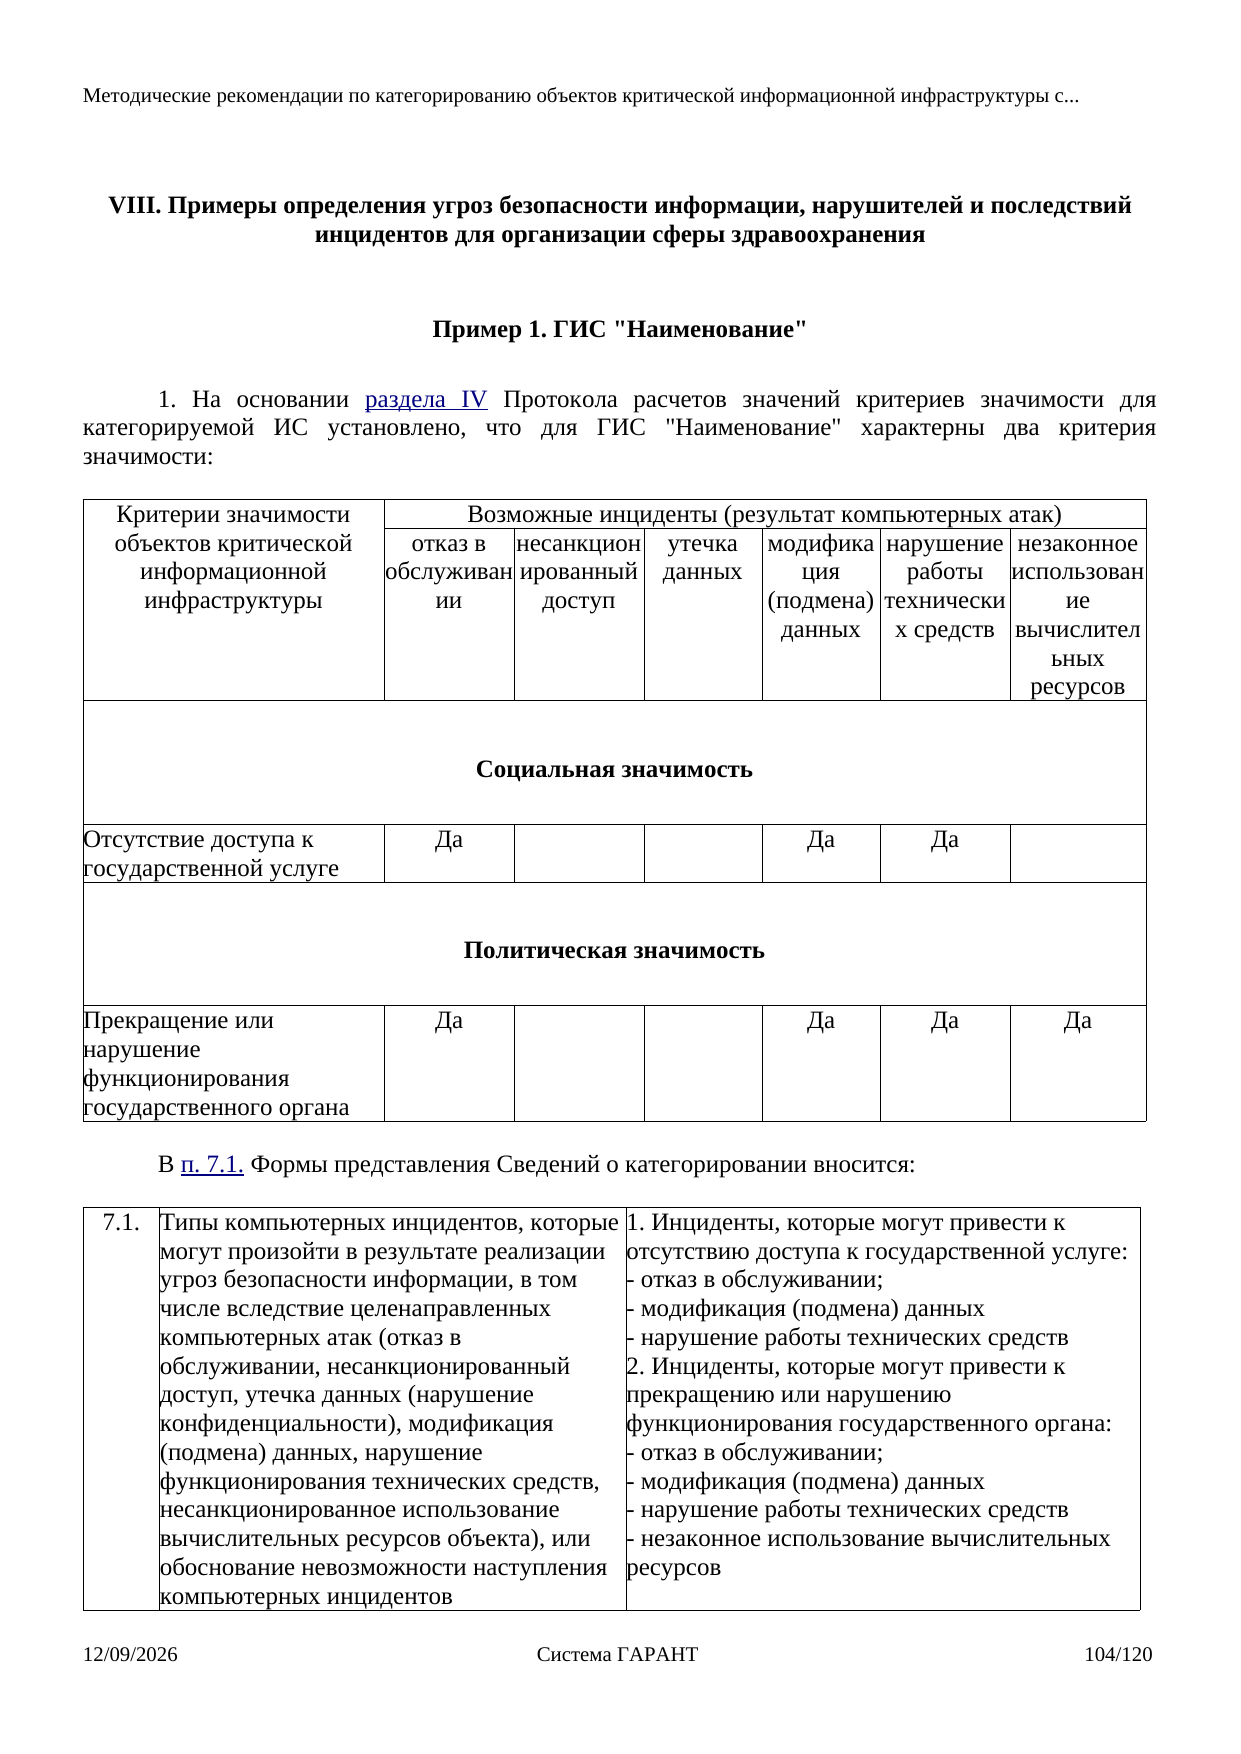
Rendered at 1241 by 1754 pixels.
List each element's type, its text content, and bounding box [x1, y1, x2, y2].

text 1. На основании раздела IV Протокола расчетов значений критериев значимости для категорируемой ИС установлено, что для ГИС "Наименование" характерны два критерия значимости: [83, 384, 1157, 470]
table_cell утечка данных [645, 529, 762, 700]
table_cell Социальная значимость [84, 701, 1146, 824]
table_cell [645, 1006, 762, 1121]
table_cell [645, 825, 762, 882]
table_cell модификация (подмена) данных [763, 529, 880, 700]
table_header Критерии значимости объектов критической информационной инфраструктуры [84, 500, 384, 700]
subtitle Пример 1. ГИС "Наименование" [83, 314, 1157, 342]
table_cell Прекращение или нарушение функционирования государственного органа [84, 1006, 384, 1121]
table_cell нарушение работы технических средств [881, 529, 1010, 700]
table_cell незаконное использование вычислительных ресурсов [1011, 529, 1146, 700]
table_cell Да [763, 1006, 880, 1121]
table_header Возможные инциденты (результат компьютерных атак) [385, 500, 1146, 528]
table_cell [1011, 825, 1146, 882]
table_cell [515, 1006, 644, 1121]
table_cell Отсутствие доступа к государственной услуге [84, 825, 384, 882]
table_cell Да [763, 825, 880, 882]
table_cell Политическая значимость [84, 883, 1146, 1005]
table_cell [515, 825, 644, 882]
table_cell Да [1011, 1006, 1146, 1121]
table_cell отказ в обслуживании [385, 529, 514, 700]
table_header 1. Инциденты, которые могут привести к отсутствию доступа к государственной услуге: - отказ в обслуживании; - модификация (подмена) данных - нарушение работы технических средств 2. Инциденты, которые могут привести к прекращению или нарушению функционирования государственного органа: - отказ в обслуживании; - модификация (подмена) данных - нарушение работы технических средств - незаконное использование вычислительных ресурсов [627, 1208, 1140, 1610]
subtitle VIII. Примеры определения угроз безопасности информации, нарушителей и последствий инцидентов для организации сферы здравоохранения [83, 190, 1157, 247]
table_header 7.1. [84, 1208, 159, 1610]
table_cell несанкционированный доступ [515, 529, 644, 700]
table_header Типы компьютерных инцидентов, которые могут произойти в результате реализации угроз безопасности информации, в том числе вследствие целенаправленных компьютерных атак (отказ в обслуживании, несанкционированный доступ, утечка данных (нарушение конфиденциальности), модификация (подмена) данных, нарушение функционирования технических средств, несанкционированное использование вычислительных ресурсов объекта), или обоснование невозможности наступления компьютерных инцидентов [160, 1208, 626, 1610]
table_cell Да [881, 825, 1010, 882]
table_cell Да [385, 825, 514, 882]
text В п. 7.1. Формы представления Сведений о категорировании вносится: [83, 1149, 1157, 1178]
table_cell Да [881, 1006, 1010, 1121]
table_cell Да [385, 1006, 514, 1121]
